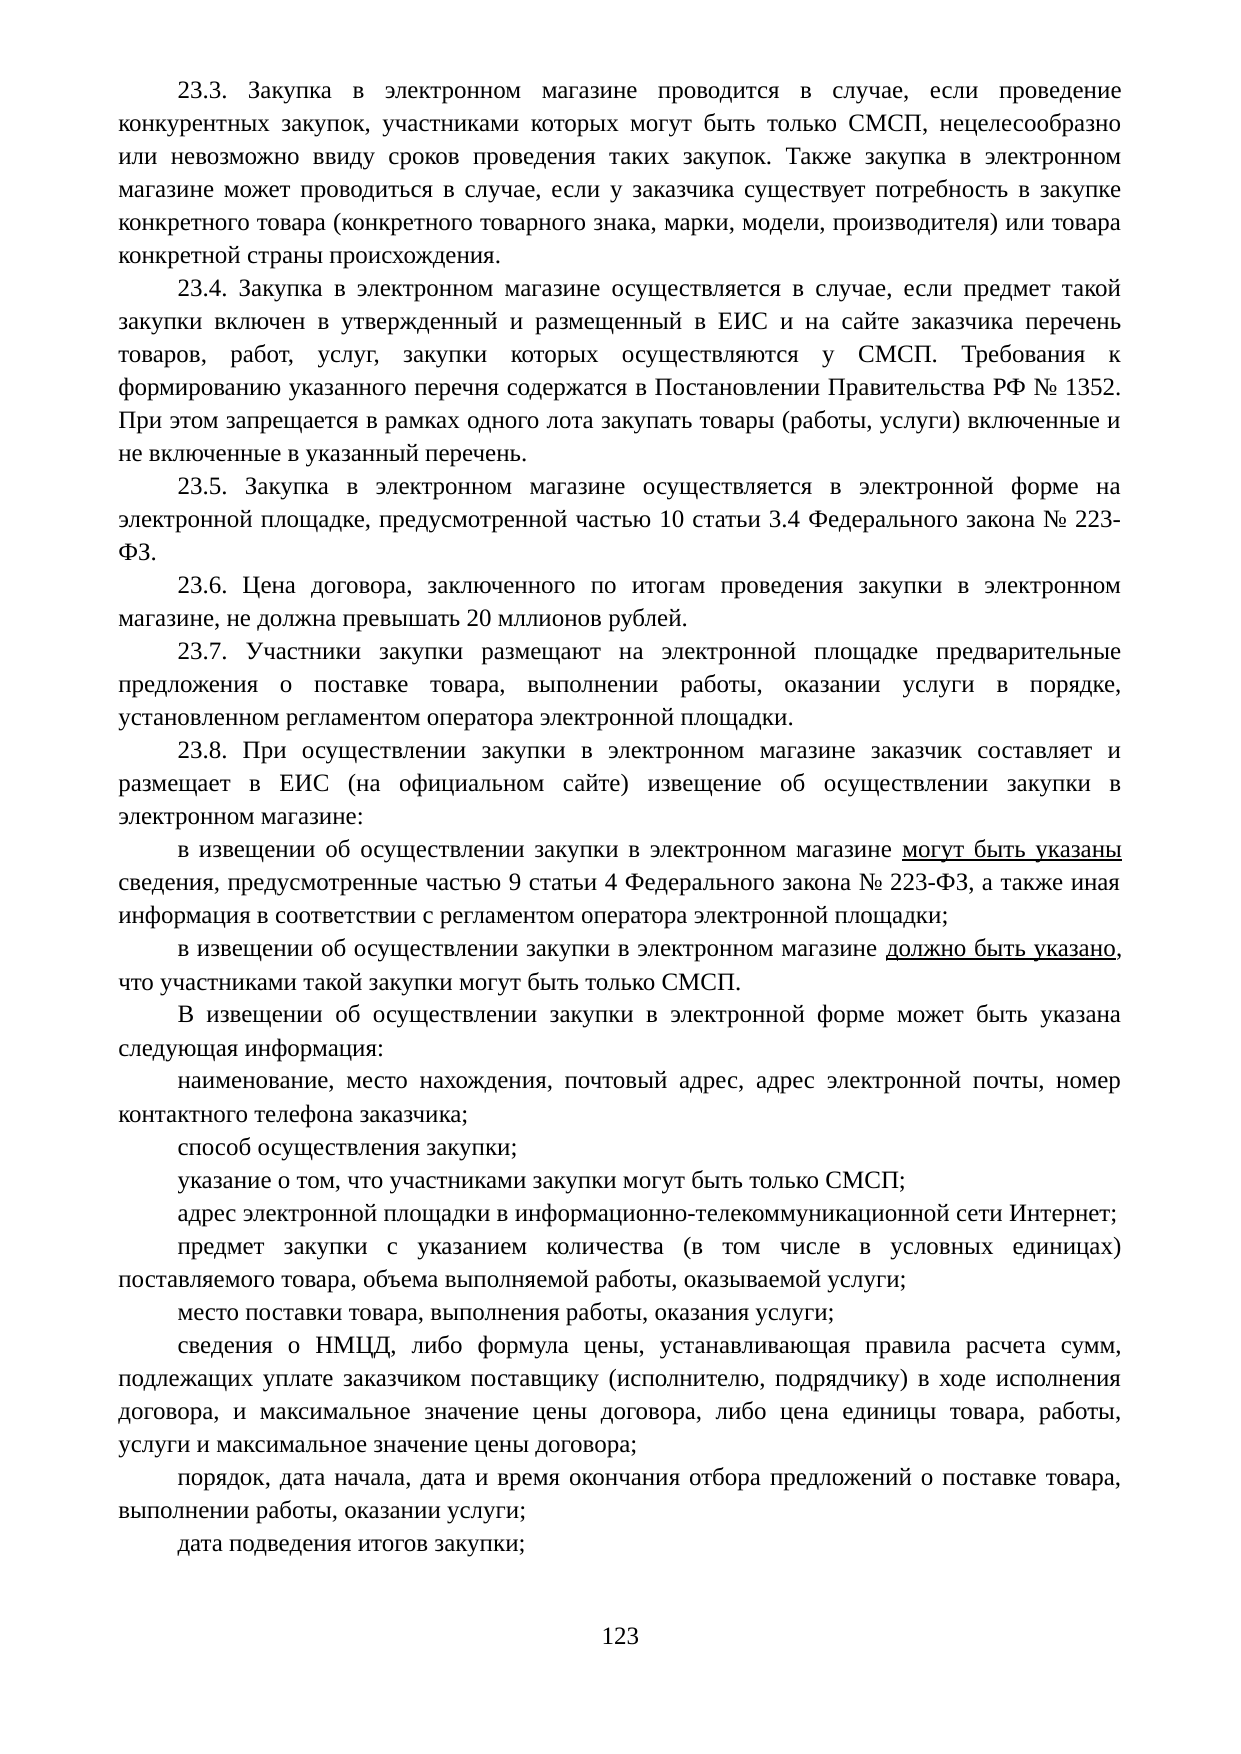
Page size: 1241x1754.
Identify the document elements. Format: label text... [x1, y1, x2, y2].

list 23.8. При осуществлении закупки в электронном магазине заказчик составляет и размещает в ЕИС (на официальном сайте) извещение об осуществлении закупки в электронном магазине: [118, 735, 1122, 830]
text место поставки товара, выполнения работы, оказания услуги; [118, 1297, 1122, 1326]
list 23.5. Закупка в электронном магазине осуществляется в электронной форме на электронной площадке, предусмотренной частью 10 статьи 3.4 Федерального закона № 223-ФЗ. [118, 471, 1122, 566]
list 23.6. Цена договора, заключенного по итогам проведения закупки в электронном магазине, не должна превышать 20 мллионов рублей. [118, 570, 1122, 632]
text В извещении об осуществлении закупки в электронной форме может быть указана следующая информация: [118, 999, 1122, 1061]
text сведения о НМЦД, либо формула цены, устанавливающая правила расчета сумм, подлежащих уплате заказчиком поставщику (исполнителю, подрядчику) в ходе исполнения договора, и максимальное значение цены договора, либо цена единицы товара, работы, услуги и максимальное значение цены договора; [118, 1330, 1122, 1458]
list 23.4. Закупка в электронном магазине осуществляется в случае, если предмет такой закупки включен в утвержденный и размещенный в ЕИС и на сайте заказчика перечень товаров, работ, услуг, закупки которых осуществляются у СМСП. Требования к формированию указанного перечня содержатся в Постановлении Правительства РФ № 1352. При этом запрещается в рамках одного лота закупать товары (работы, услуги) включенные и не включенные в указанный перечень. [118, 273, 1122, 467]
text дата подведения итогов закупки; [118, 1528, 1122, 1557]
text порядок, дата начала, дата и время окончания отбора предложений о поставке товара, выполнении работы, оказании услуги; [118, 1462, 1122, 1524]
text адрес электронной площадки в информационно-телекоммуникационной сети Интернет; [118, 1198, 1122, 1226]
list в извещении об осуществлении закупки в электронном магазине должно быть указано, что участниками такой закупки могут быть только СМСП. [118, 933, 1122, 995]
list 23.7. Участники закупки размещают на электронной площадке предварительные предложения о поставке товара, выполнении работы, оказании услуги в порядке, установленном регламентом оператора электронной площадки. [118, 636, 1122, 731]
text указание о том, что участниками закупки могут быть только СМСП; [118, 1165, 1122, 1193]
text наименование, место нахождения, почтовый адрес, адрес электронной почты, номер контактного телефона заказчика; [118, 1066, 1122, 1127]
text способ осуществления закупки; [118, 1132, 1122, 1160]
list в извещении об осуществлении закупки в электронном магазине могут быть указаны сведения, предусмотренные частью 9 статьи 4 Федерального закона № 223-ФЗ, а также иная информация в соответствии с регламентом оператора электронной площадки; [118, 834, 1122, 929]
list 23.3. Закупка в электронном магазине проводится в случае, если проведение конкурентных закупок, участниками которых могут быть только СМСП, нецелесообразно или невозможно ввиду сроков проведения таких закупок. Также закупка в электронном магазине может проводиться в случае, если у заказчика существует потребность в закупке конкретного товара (конкретного товарного знака, марки, модели, производителя) или товара конкретной страны происхождения. [118, 75, 1122, 269]
text предмет закупки с указанием количества (в том числе в условных единицах) поставляемого товара, объема выполняемой работы, оказываемой услуги; [118, 1231, 1122, 1292]
